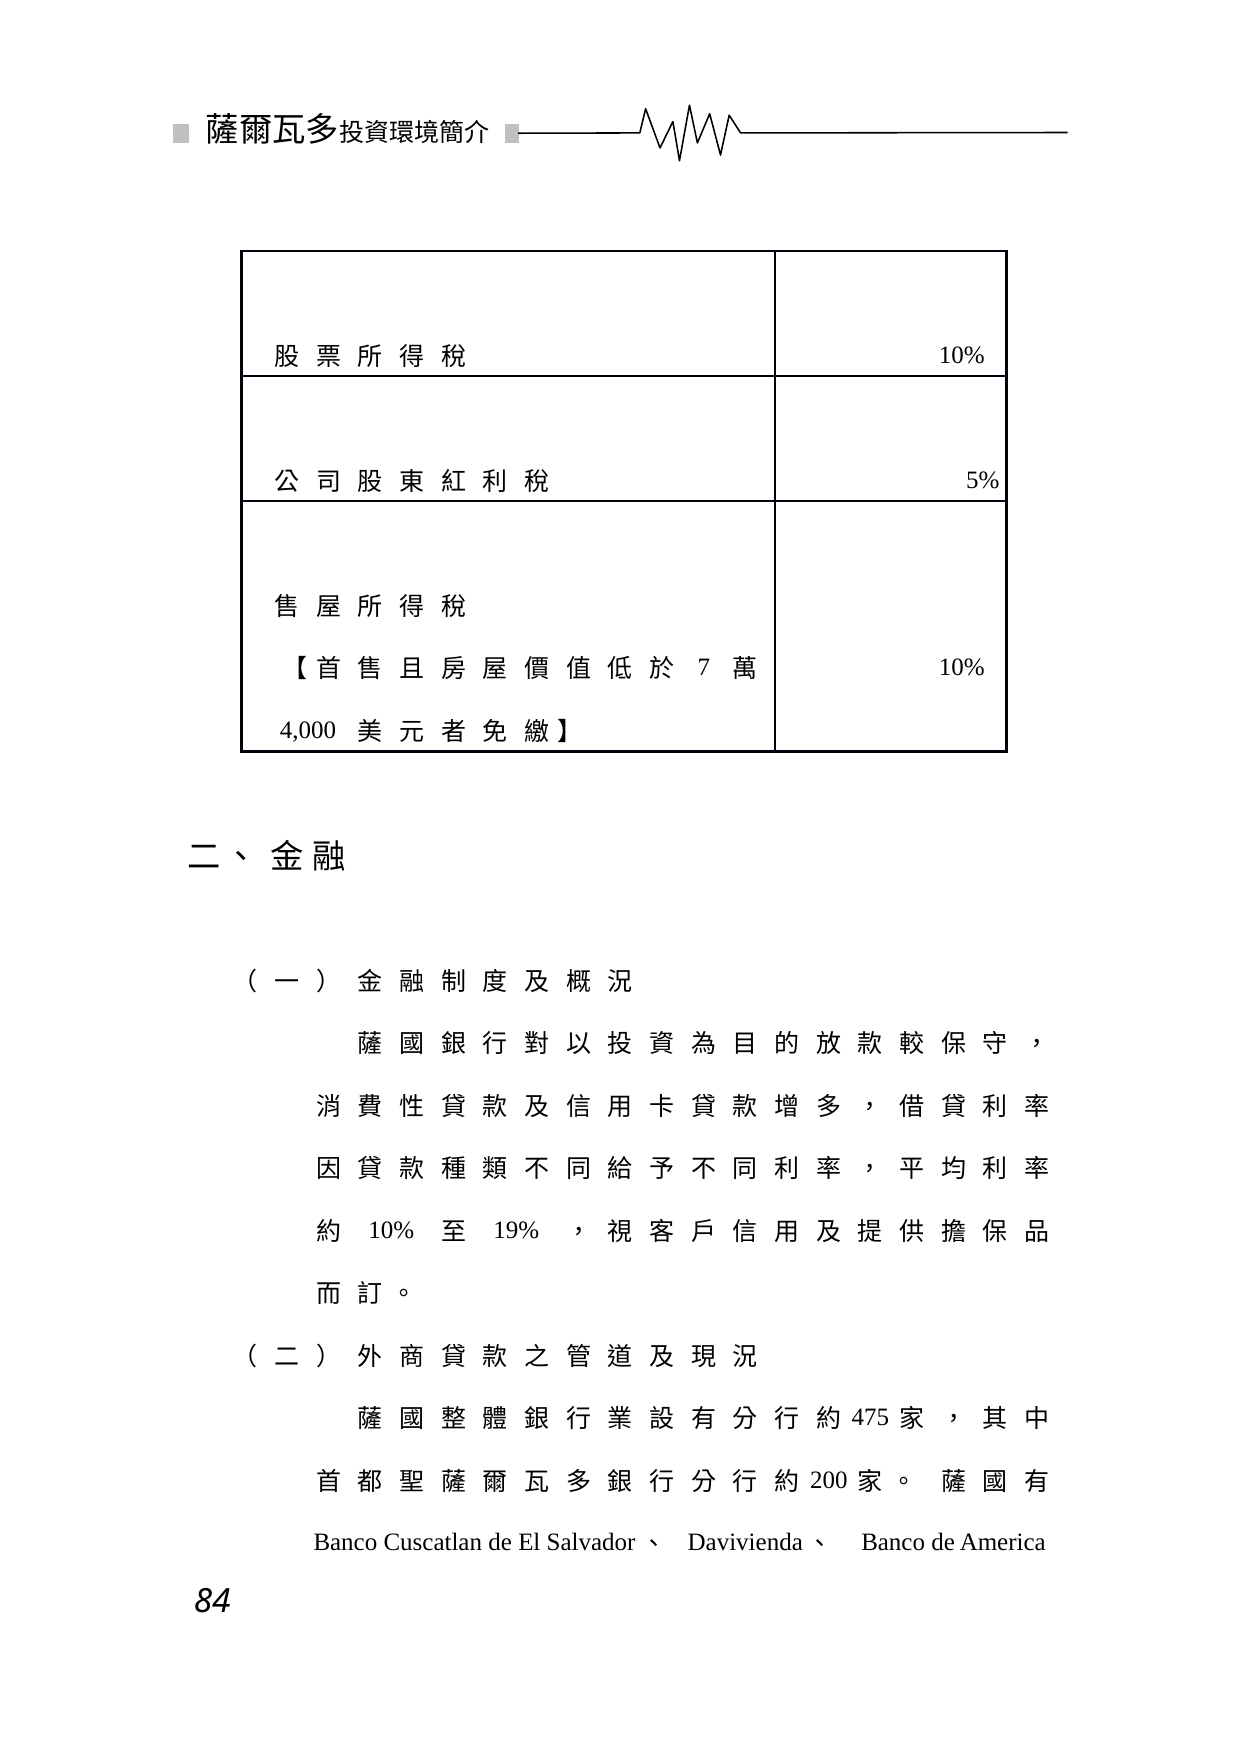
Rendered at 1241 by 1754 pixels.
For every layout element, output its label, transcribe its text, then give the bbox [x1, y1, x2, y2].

table_cell 5% [776, 377, 1005, 500]
text 薩國整體銀行業設有分行約475家，其中首都聖薩爾瓦多銀行分行約200家。薩國有Banco Cuscatlan de El Salvador、Davivienda、Banco de America [281, 1375, 1058, 1563]
text （二）外商貸款之管道及現況 [207, 1313, 1058, 1375]
table_cell 10% [776, 252, 1005, 375]
table_cell 公司股東紅利稅 [243, 377, 774, 500]
table_cell 售屋所得稅 【首售且房屋價值低於7萬4,000美元者免繳】 [243, 502, 774, 750]
text 二、金融 [183, 813, 1058, 875]
table_cell 股票所得稅 [243, 252, 774, 375]
text （一）金融制度及概況 [207, 938, 1058, 1000]
text 薩國銀行對以投資為目的放款較保守，消費性貸款及信用卡貸款增多，借貸利率因貸款種類不同給予不同利率，平均利率約10%至19%，視客戶信用及提供擔保品而訂。 [281, 1000, 1058, 1313]
table_cell 10% [776, 502, 1005, 750]
